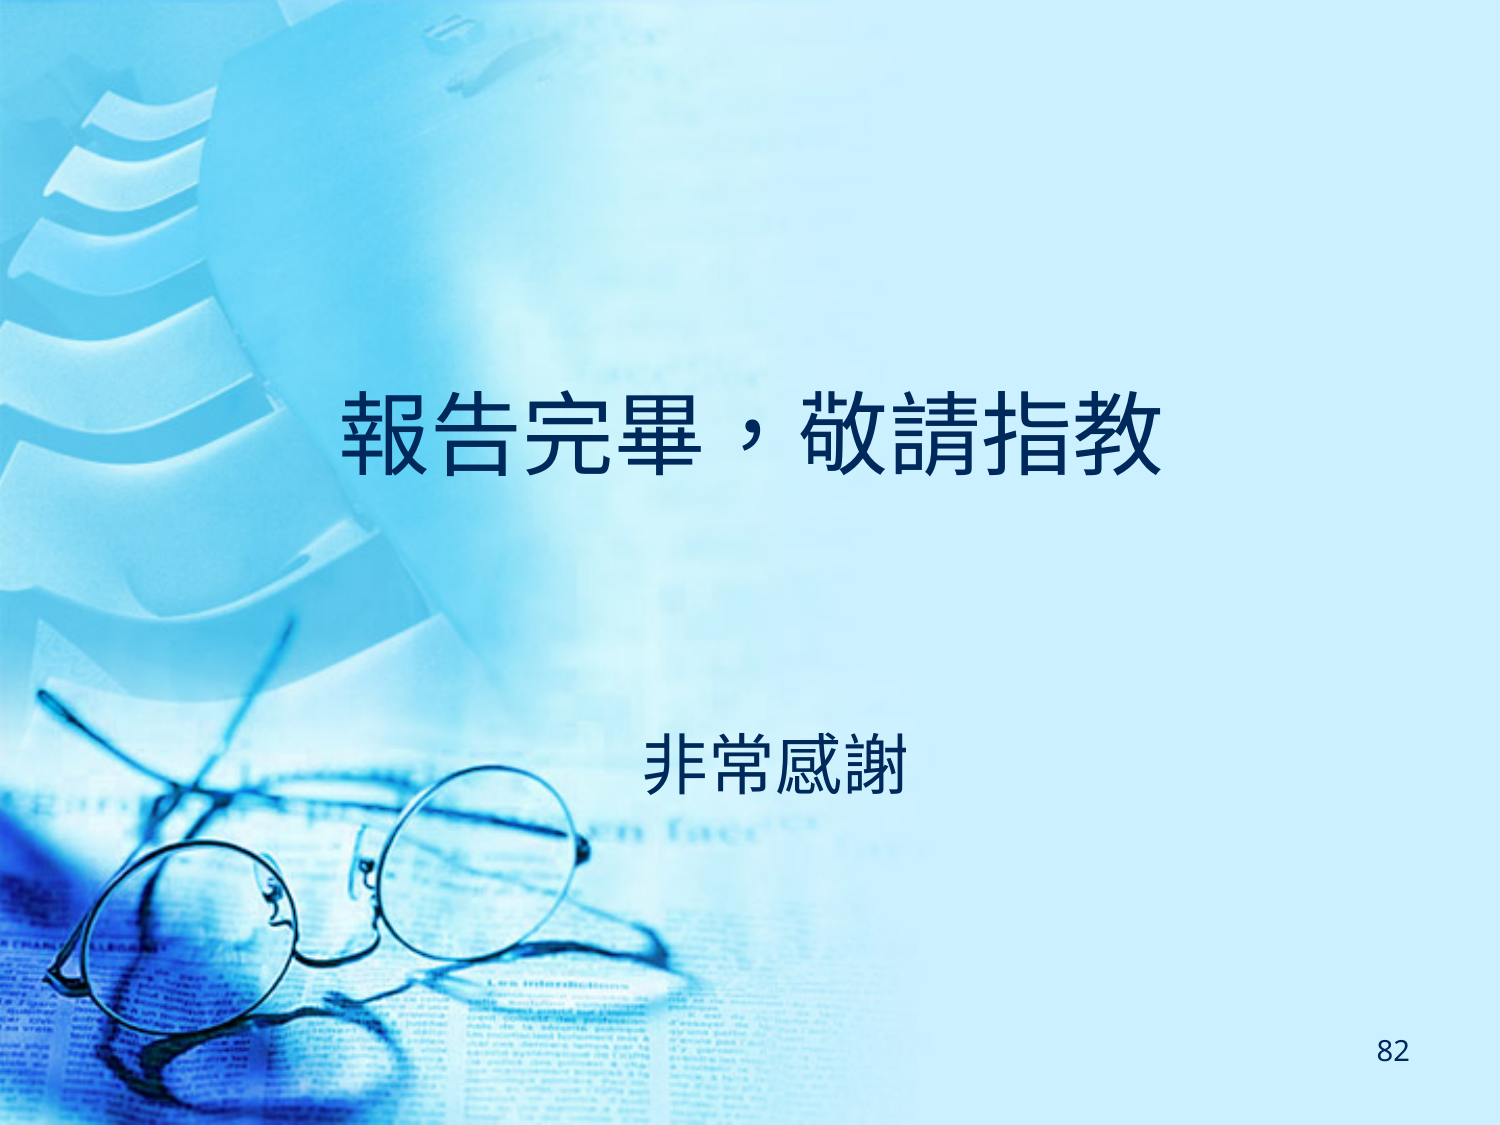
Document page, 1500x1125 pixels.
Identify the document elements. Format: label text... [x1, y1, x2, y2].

text_box 非常感謝 [100, 668, 1451, 857]
picture [0, 0, 1500, 1125]
title 報告完畢，敬請指教 [76, 337, 1427, 526]
